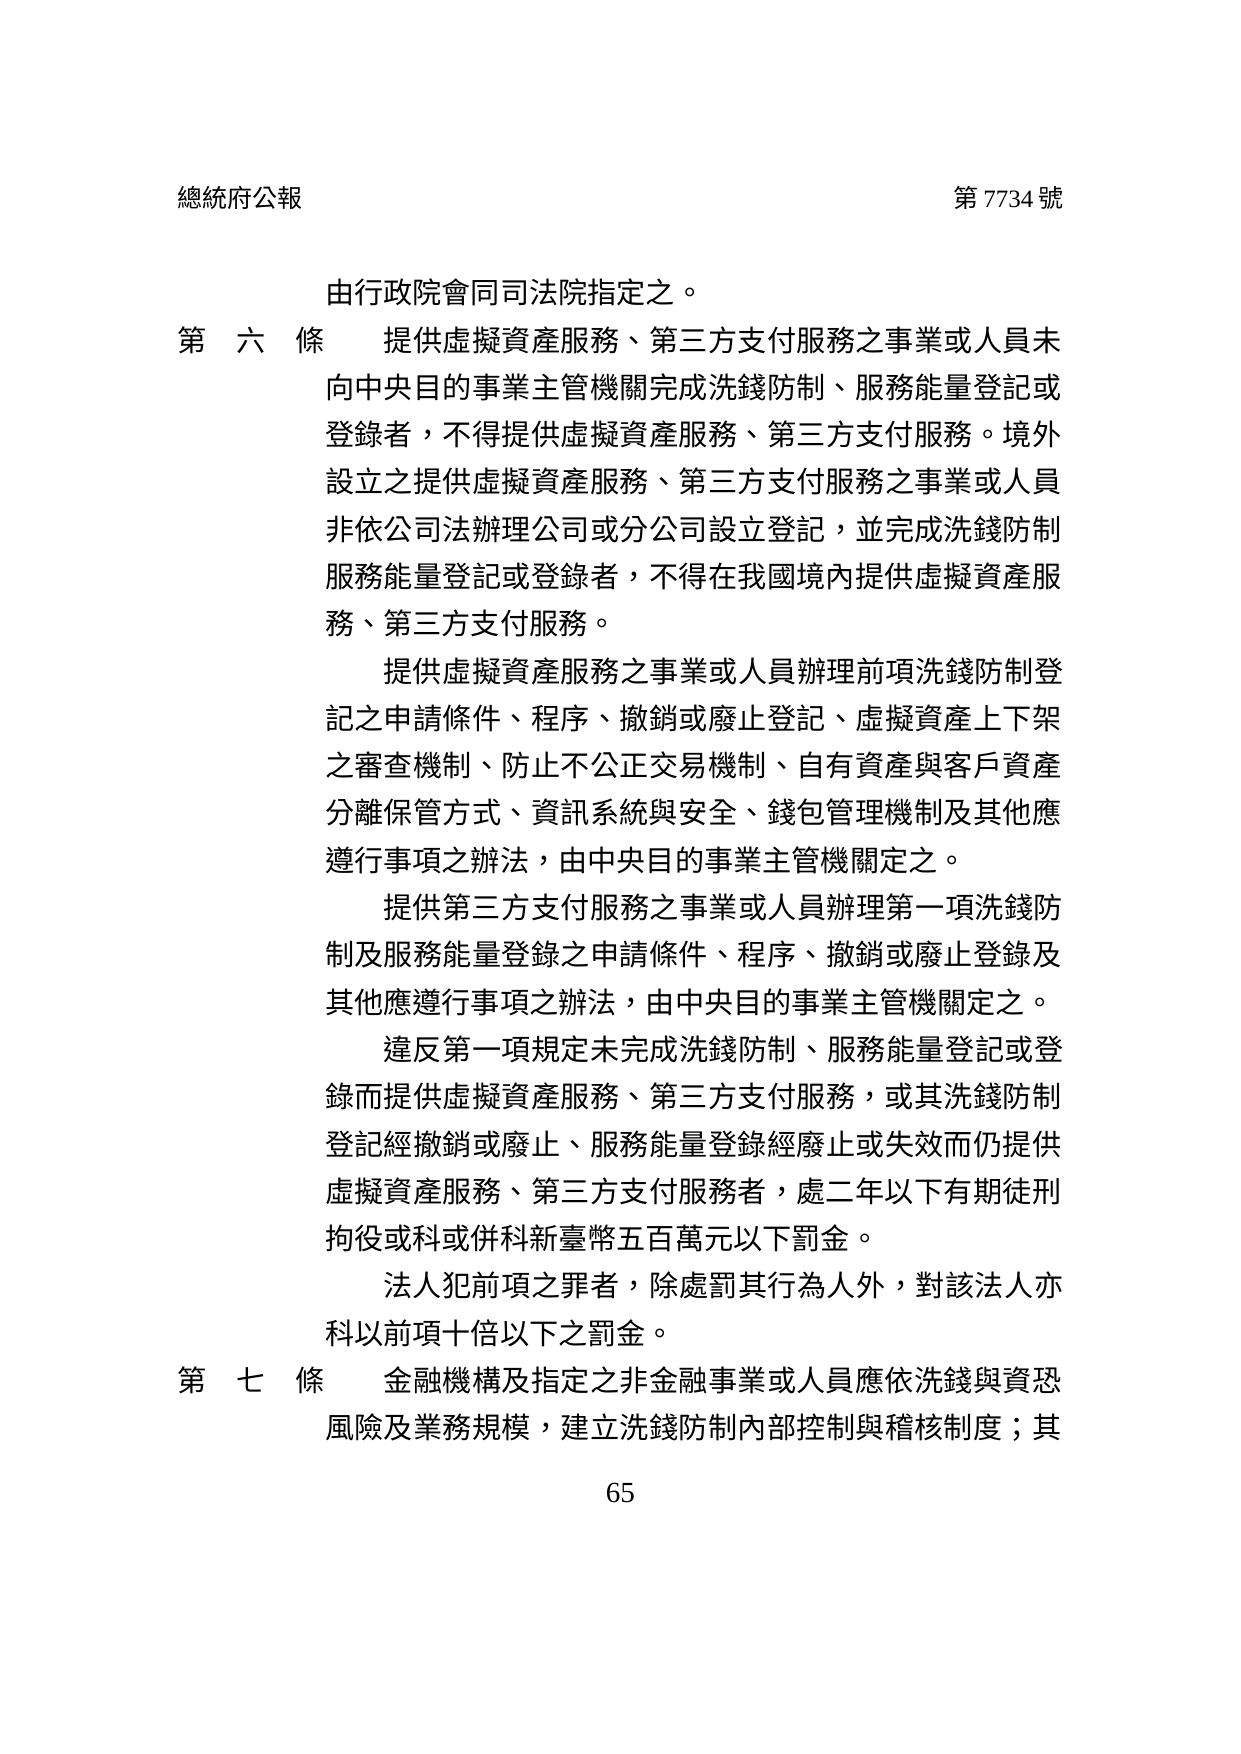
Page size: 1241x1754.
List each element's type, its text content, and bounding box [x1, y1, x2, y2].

text 提供虛擬資產服務之事業或人員辦理前項洗錢防制登記之申請條件、程序、撤銷或廢止登記、虛擬資產上下架之審查機制、防止不公正交易機制、自有資產與客戶資產分離保管方式、資訊系統與安全、錢包管理機制及其他應遵行事項之辦法，由中央目的事業主管機關定之。 [325, 644, 1063, 881]
text 法人犯前項之罪者，除處罰其行為人外，對該法人亦科以前項十倍以下之罰金。 [325, 1259, 1063, 1353]
text 違反第一項規定未完成洗錢防制、服務能量登記或登錄而提供虛擬資產服務、第三方支付服務，或其洗錢防制登記經撤銷或廢止、服務能量登錄經廢止或失效而仍提供虛擬資產服務、第三方支付服務者，處二年以下有期徒刑、拘役或科或併科新臺幣五百萬元以下罰金。 [325, 1022, 1063, 1259]
text 第 六 條 提供虛擬資產服務、第三方支付服務之事業或人員未向中央目的事業主管機關完成洗錢防制、服務能量登記或登錄者，不得提供虛擬資產服務、第三方支付服務。境外設立之提供虛擬資產服務、第三方支付服務之事業或人員非依公司法辦理公司或分公司設立登記，並完成洗錢防制、服務能量登記或登錄者，不得在我國境內提供虛擬資產服務、第三方支付服務。 [177, 313, 1063, 644]
text 提供第三方支付服務之事業或人員辦理第一項洗錢防制及服務能量登錄之申請條件、程序、撤銷或廢止登錄及其他應遵行事項之辦法，由中央目的事業主管機關定之。 [325, 881, 1063, 1022]
text 由行政院會同司法院指定之。 [325, 266, 1063, 313]
text 第 七 條 金融機構及指定之非金融事業或人員應依洗錢與資恐風險及業務規模，建立洗錢防制內部控制與稽核制度；其 [177, 1353, 1063, 1448]
